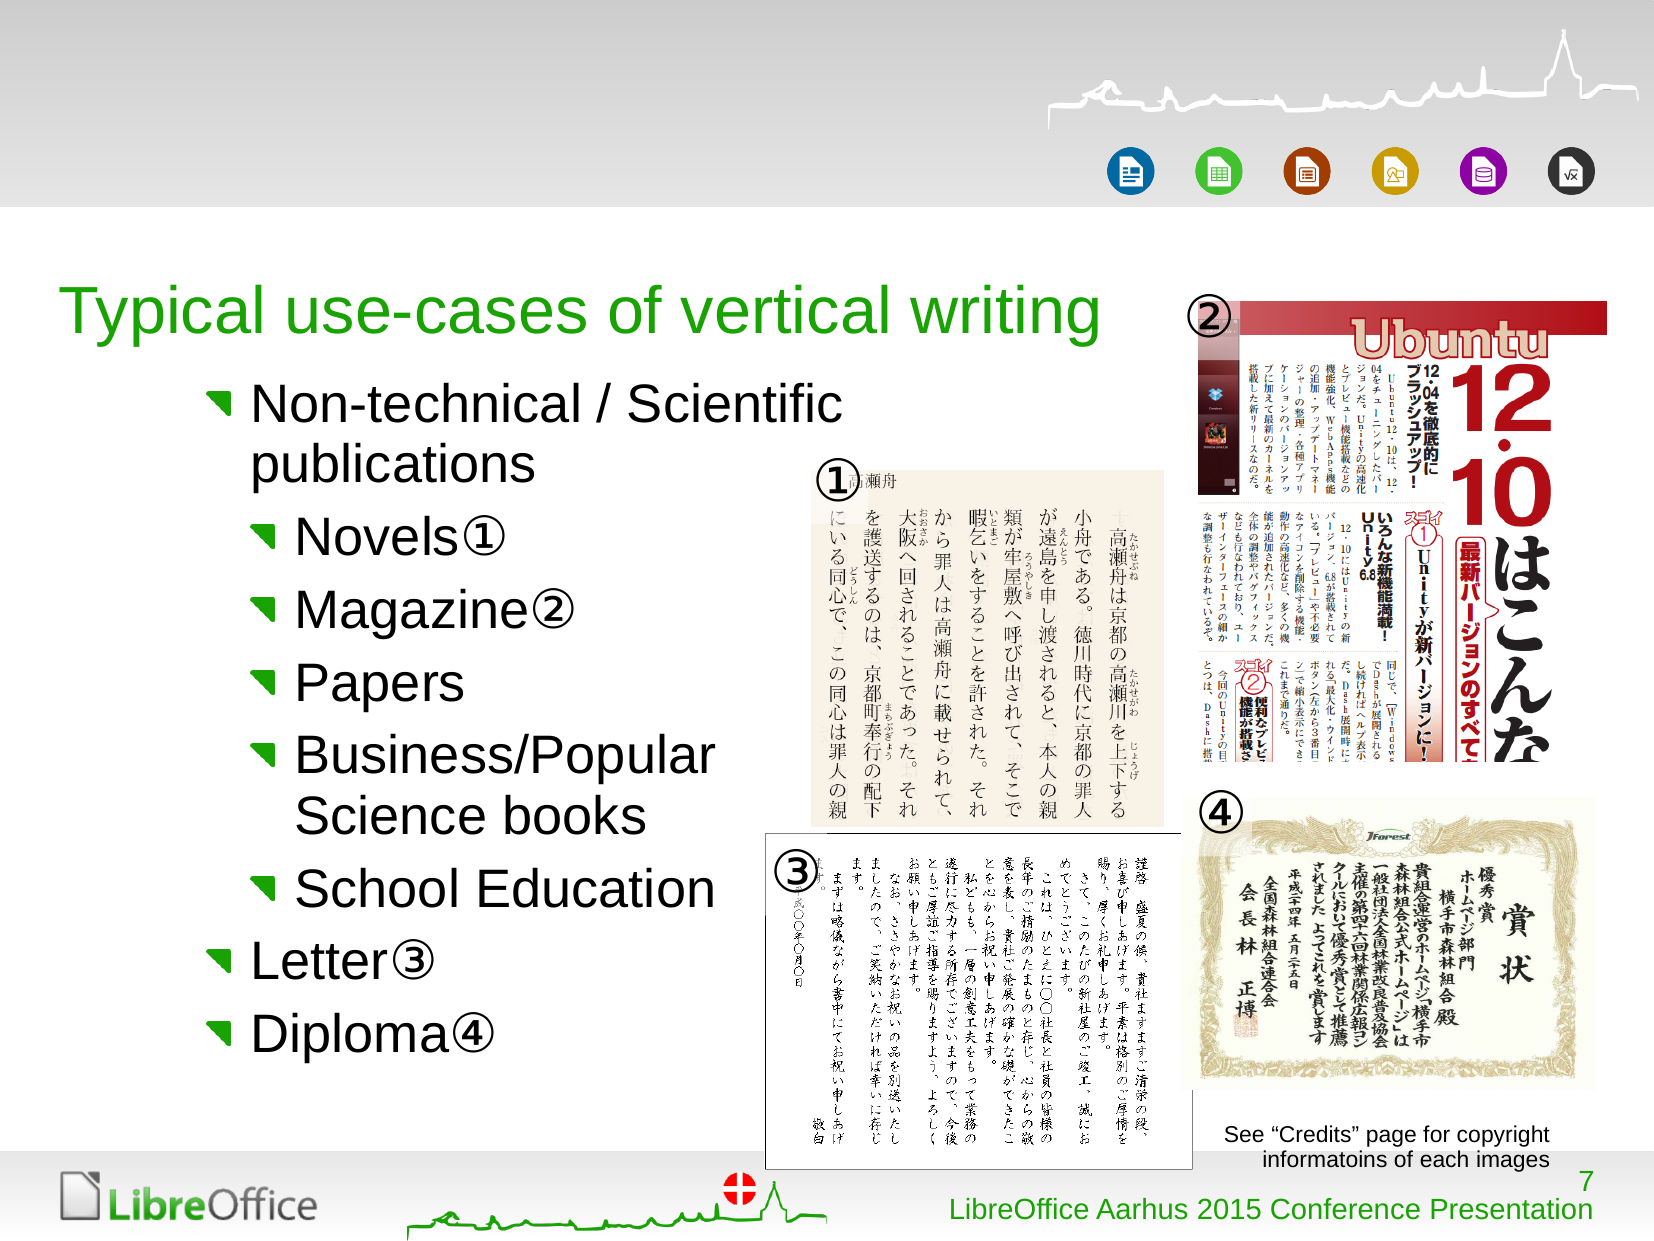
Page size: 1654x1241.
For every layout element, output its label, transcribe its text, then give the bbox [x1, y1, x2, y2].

text_box ② [1169, 277, 1241, 361]
text_box ③ [755, 832, 827, 916]
picture [407, 1172, 827, 1241]
picture [1048, 29, 1639, 130]
text_box See “Credits” page for copyright informatoins of each images [1122, 1114, 1565, 1182]
text_box ① [797, 441, 869, 524]
picture [1107, 147, 1595, 195]
picture [41, 1152, 337, 1240]
list Non-technical / Scientific publications Novels① Magazine② Papers Business/Popular Science books School Education Letter③ Diploma④ [206, 373, 916, 1125]
title Typical use-cases of vertical writing [59, 236, 1595, 384]
picture [764, 797, 1595, 1170]
text_box ④ [1181, 773, 1252, 857]
picture [1198, 301, 1607, 762]
picture [811, 470, 1164, 827]
